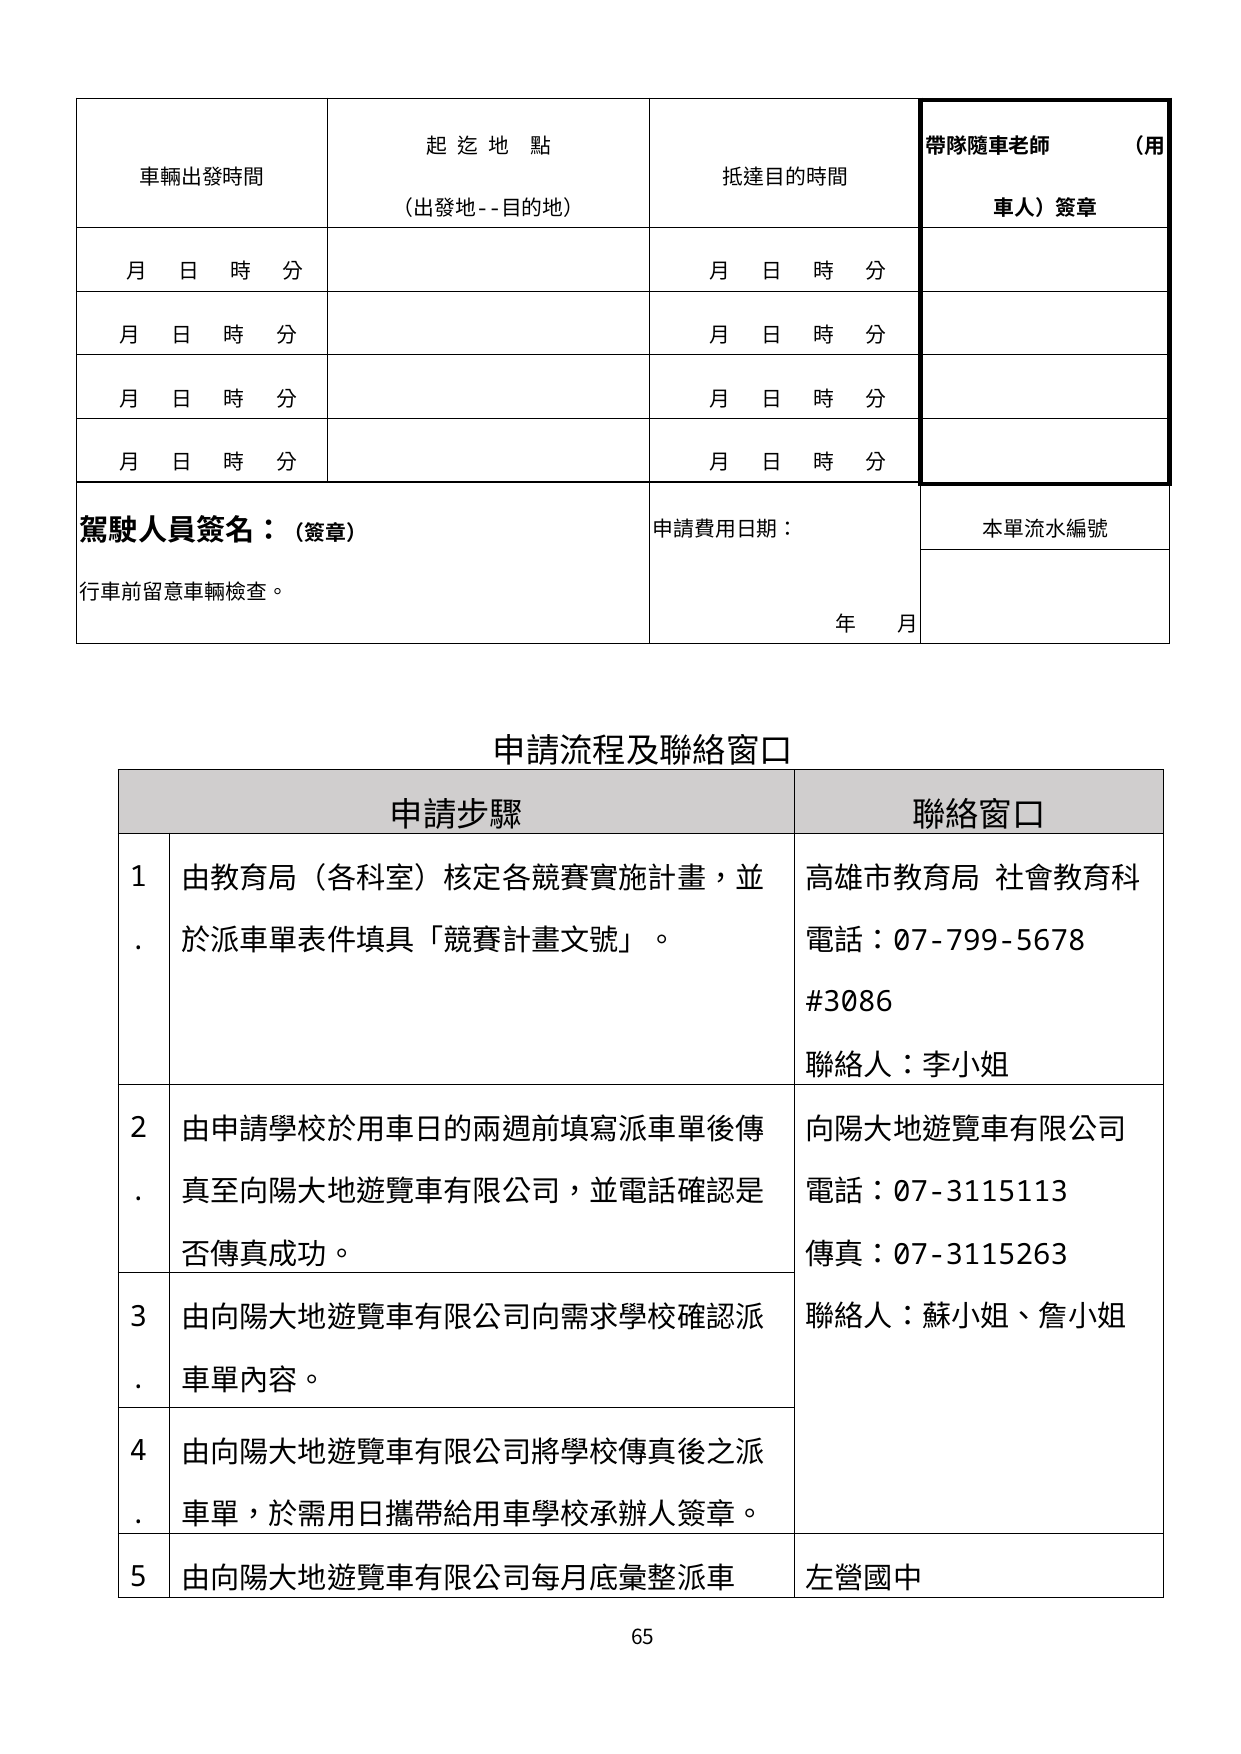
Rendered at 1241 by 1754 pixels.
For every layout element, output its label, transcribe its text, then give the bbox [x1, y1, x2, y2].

table_cell [923, 292, 1167, 354]
table_cell [921, 550, 1169, 643]
table_cell [328, 292, 649, 354]
table_cell 月 日 時 分 [650, 228, 918, 291]
table_cell 月 日 時 分 [650, 355, 918, 418]
table_cell 月 日 時 分 [77, 419, 327, 481]
table_cell 月 日 時 分 [77, 228, 327, 291]
table_cell 月 日 時 分 [650, 292, 918, 354]
table_cell 月 日 時 分 [77, 292, 327, 354]
table_cell 由向陽大地遊覽車有限公司將學校傳真後之派車單，於需用日攜帶給用車學校承辦人簽章。 [170, 1408, 794, 1533]
table_cell 2. [119, 1085, 169, 1272]
table_cell [923, 228, 1167, 291]
text 申請流程及聯絡窗口 [118, 707, 1167, 769]
table_cell 抵達目的時間 [650, 99, 918, 227]
table_cell 月 日 時 分 [77, 355, 327, 418]
table_cell 帶隊隨車老師 （用車人）簽章 [923, 102, 1167, 227]
table_cell 由申請學校於用車日的兩週前填寫派車單後傳真至向陽大地遊覽車有限公司，並電話確認是否傳真成功。 [170, 1085, 794, 1272]
table_cell 5 [119, 1534, 169, 1597]
table_cell 1. [119, 834, 169, 1084]
table_cell 月 日 時 分 [650, 419, 918, 481]
table_cell [328, 228, 649, 291]
table_header 申請步驟 [119, 770, 794, 833]
table_cell 本單流水編號 [921, 486, 1169, 549]
table_cell 申請費用日期： 年 月 [650, 483, 920, 643]
table_cell 左營國中 [795, 1534, 1163, 1597]
table_cell 由向陽大地遊覽車有限公司向需求學校確認派車單內容。 [170, 1273, 794, 1407]
table_cell 4. [119, 1408, 169, 1533]
table_cell [923, 419, 1167, 481]
table_cell 高雄市教育局 社會教育科 電話：07-799-5678 #3086 聯絡人：李小姐 [795, 834, 1163, 1084]
table_cell 車輛出發時間 [77, 99, 327, 227]
table_cell 由向陽大地遊覽車有限公司每月底彙整派車 [170, 1534, 794, 1597]
table_cell 由教育局（各科室）核定各競賽實施計畫，並於派車單表件填具「競賽計畫文號」。 [170, 834, 794, 1084]
table_cell 起 迄 地 點 （出發地--目的地） [328, 99, 649, 227]
table_cell 向陽大地遊覽車有限公司 電話：07-3115113 傳真：07-3115263 聯絡人：蘇小姐、詹小姐 [795, 1085, 1163, 1533]
table_header 聯絡窗口 [795, 770, 1163, 833]
table_cell 駕駛人員簽名：（簽章） 行車前留意車輛檢查。 [77, 483, 649, 643]
table_cell 3. [119, 1273, 169, 1407]
table_cell [923, 355, 1167, 418]
table_cell [328, 355, 649, 418]
table_cell [328, 419, 649, 481]
